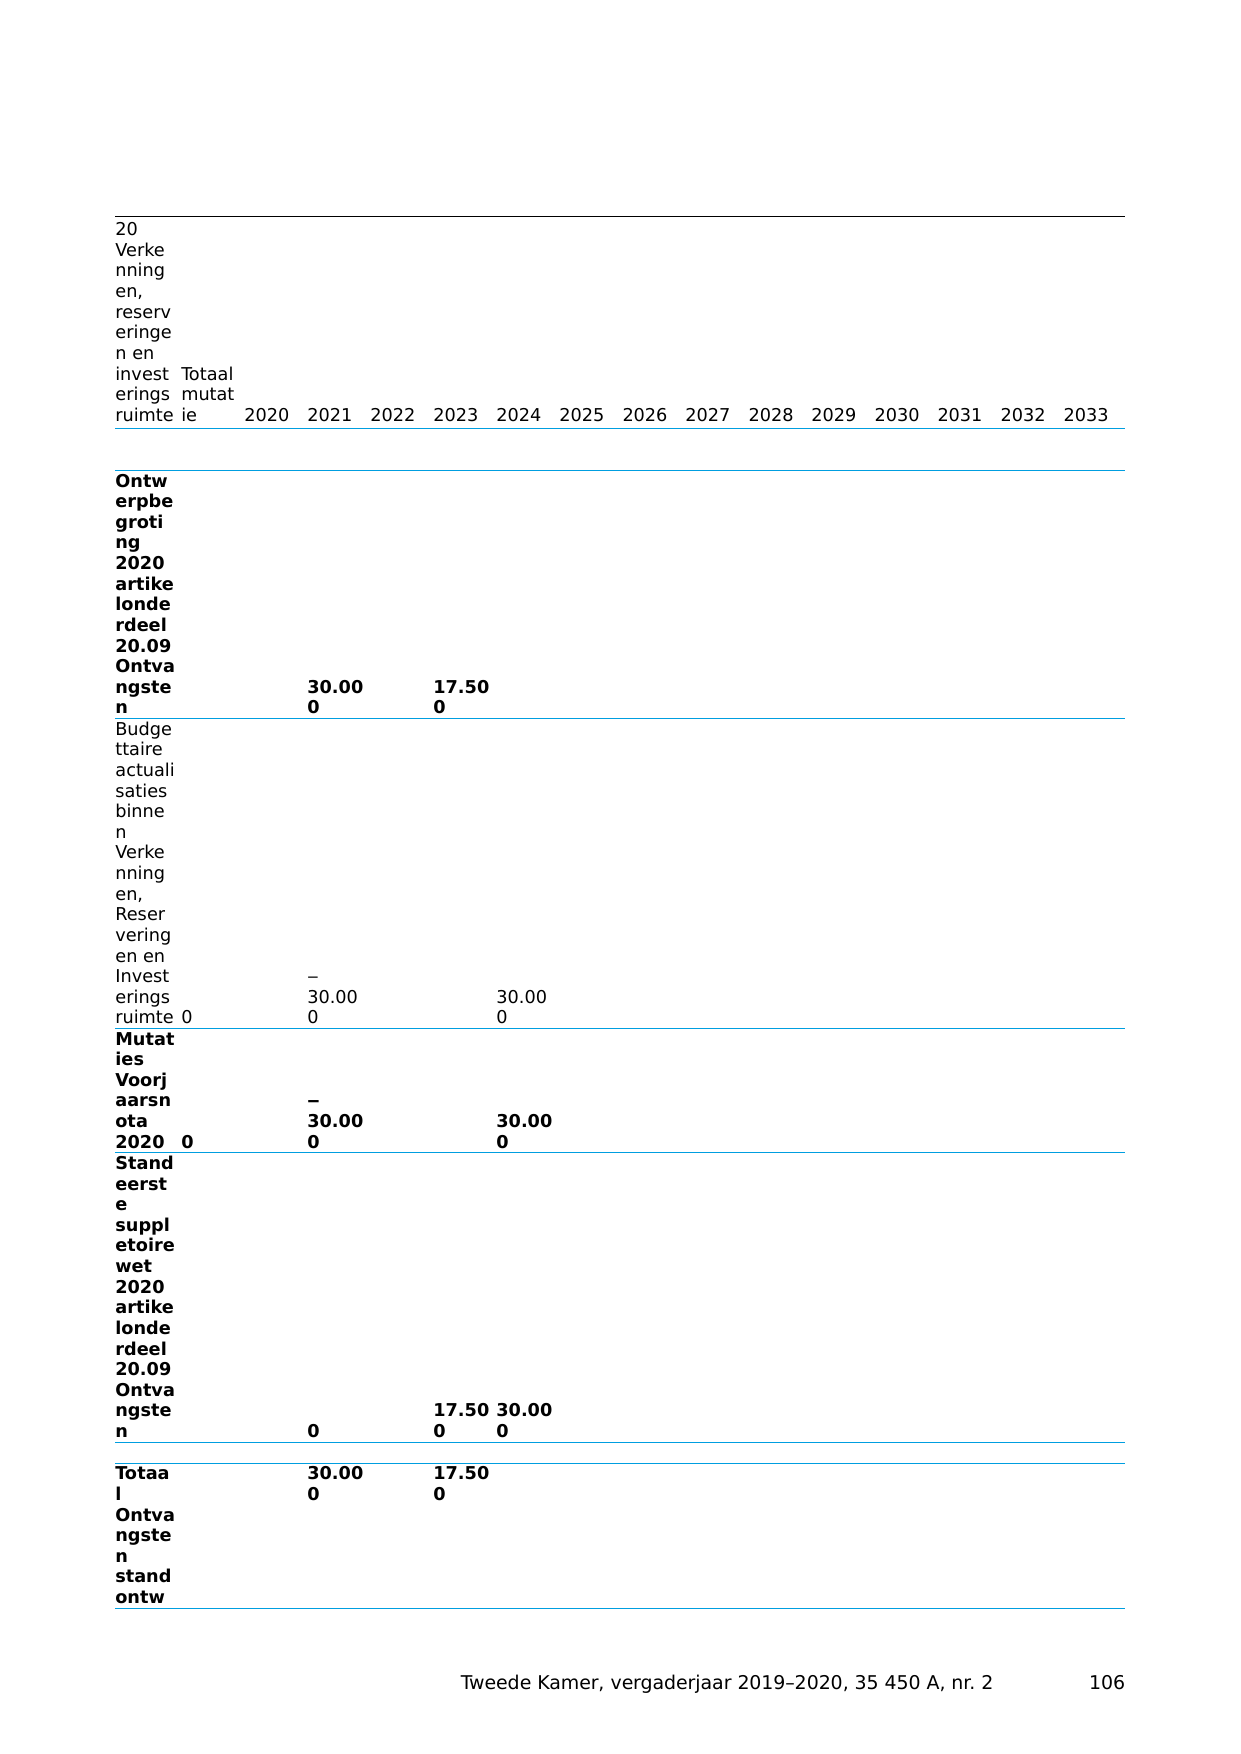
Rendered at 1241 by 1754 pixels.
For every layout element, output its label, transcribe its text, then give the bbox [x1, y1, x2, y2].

table_cell [808, 450, 871, 470]
table_cell 2031 [934, 217, 997, 428]
table_cell [115, 429, 178, 449]
table_cell [367, 429, 430, 449]
table_cell [241, 471, 304, 718]
table_cell [808, 1443, 871, 1463]
table_cell 2028 [745, 217, 808, 428]
table_cell [493, 450, 556, 470]
table_cell [241, 1029, 304, 1152]
table_cell [745, 1029, 808, 1152]
table_cell [808, 1464, 871, 1608]
table_cell [493, 429, 556, 449]
table_cell [934, 450, 997, 470]
table_cell [241, 429, 304, 449]
table_cell [808, 429, 871, 449]
table_cell 17.500 [430, 1464, 493, 1608]
table_cell Mutaties Voorjaarsnota 2020 [115, 1029, 178, 1152]
table_cell [493, 471, 556, 718]
table_cell [304, 450, 367, 470]
table_cell Totaal Ontvangsten stand ontw [115, 1464, 178, 1608]
table_cell 17.500 [430, 1153, 493, 1442]
table_cell [367, 719, 430, 1028]
table_cell [682, 429, 745, 449]
table_cell [493, 1443, 556, 1463]
table_cell 30.000 [304, 1464, 367, 1608]
table_cell [178, 1443, 241, 1463]
table_cell Budgettaire actualisaties binnen Verkenningen, Reserveringen en Investeringsruimte [115, 719, 178, 1028]
table_cell 2021 [304, 217, 367, 428]
table_cell [367, 1443, 430, 1463]
table_cell [808, 719, 871, 1028]
table_cell [934, 1443, 997, 1463]
table_cell [1060, 1153, 1125, 1442]
table_cell [619, 1443, 682, 1463]
table_cell [871, 450, 934, 470]
table_cell [998, 1153, 1060, 1442]
table_cell [619, 1029, 682, 1152]
table_cell [998, 429, 1060, 449]
table_cell 0 [178, 1029, 241, 1152]
table_cell [871, 1464, 934, 1608]
table_cell [745, 719, 808, 1028]
table_cell [682, 1464, 745, 1608]
table_cell [367, 1153, 430, 1442]
table_cell [556, 450, 619, 470]
table_cell [808, 1153, 871, 1442]
table_cell [430, 1029, 493, 1152]
table_cell [304, 429, 367, 449]
table_cell [682, 450, 745, 470]
table_cell Totaal mutatie [178, 217, 241, 428]
table_cell Ontwerpbegroting 2020 artikelonderdeel 20.09 Ontvangsten [115, 471, 178, 718]
table_cell [367, 1029, 430, 1152]
table_cell [619, 1464, 682, 1608]
table_cell [871, 429, 934, 449]
table_cell [682, 1029, 745, 1152]
table_cell [1060, 450, 1125, 470]
table_cell 30.000 [493, 1153, 556, 1442]
table_cell ‒ 30.000 [304, 1029, 367, 1152]
table_cell 2022 [367, 217, 430, 428]
table_cell [682, 471, 745, 718]
table_cell [241, 1443, 304, 1463]
table_cell [619, 429, 682, 449]
table_cell [1060, 429, 1125, 449]
table_cell 2027 [682, 217, 745, 428]
table_cell [556, 471, 619, 718]
table_cell [871, 719, 934, 1028]
table_cell [871, 1029, 934, 1152]
table_cell [998, 1443, 1060, 1463]
table_cell [871, 471, 934, 718]
table_cell [430, 719, 493, 1028]
table_header Artikel 20 Verkenningen, reserveringen en investeringsruimte [115, 191, 1125, 216]
table_cell 30.000 [493, 719, 556, 1028]
table_cell [178, 1464, 241, 1608]
table_cell [367, 471, 430, 718]
table_cell 2029 [808, 217, 871, 428]
table_cell [619, 1153, 682, 1442]
table_cell [556, 1464, 619, 1608]
table_cell [934, 719, 997, 1028]
table_cell [556, 1029, 619, 1152]
table_cell [745, 471, 808, 718]
table_cell 2026 [619, 217, 682, 428]
table_cell 30.000 [493, 1029, 556, 1152]
table_cell 2032 [998, 217, 1060, 428]
table_cell [556, 429, 619, 449]
table_cell [682, 1443, 745, 1463]
table_cell [934, 1464, 997, 1608]
table_cell [682, 1153, 745, 1442]
table_cell [745, 1464, 808, 1608]
table_cell [808, 1029, 871, 1152]
table_cell [178, 471, 241, 718]
table_cell [745, 1153, 808, 1442]
table_cell 2020 [241, 217, 304, 428]
table_cell [430, 429, 493, 449]
table_cell 20 Verkenningen, reserveringen en investeringsruimte [115, 217, 178, 428]
table_cell 2030 [871, 217, 934, 428]
table_cell Stand eerste suppletoire wet 2020 artikelonderdeel 20.09 Ontvangsten [115, 1153, 178, 1442]
table_cell [808, 471, 871, 718]
table_cell 2024 [493, 217, 556, 428]
table_cell [178, 1153, 241, 1442]
table_cell [430, 450, 493, 470]
table_cell [1060, 1029, 1125, 1152]
table_cell [998, 1464, 1060, 1608]
table_cell [556, 1153, 619, 1442]
table_cell [682, 719, 745, 1028]
table_cell [1060, 719, 1125, 1028]
table_cell [241, 450, 304, 470]
table_cell [493, 1464, 556, 1608]
table_cell [367, 1464, 430, 1608]
table_cell [871, 1443, 934, 1463]
table_cell [1060, 471, 1125, 718]
table_cell 2025 [556, 217, 619, 428]
table_cell [115, 1443, 178, 1463]
table_cell 17.500 [430, 471, 493, 718]
table_cell 30.000 [304, 471, 367, 718]
table_cell [998, 450, 1060, 470]
table_cell [619, 471, 682, 718]
table_cell [556, 719, 619, 1028]
table_cell [178, 450, 241, 470]
table_cell [745, 450, 808, 470]
table_cell [934, 429, 997, 449]
table_cell [998, 1029, 1060, 1152]
table_cell [304, 1443, 367, 1463]
table_cell 2023 [430, 217, 493, 428]
table_cell [619, 450, 682, 470]
table_cell [934, 1029, 997, 1152]
table_cell [934, 471, 997, 718]
table_cell [619, 719, 682, 1028]
table_cell ‒ 30.000 [304, 719, 367, 1028]
table_cell [1060, 1443, 1125, 1463]
table_cell [745, 429, 808, 449]
table_cell [1060, 1464, 1125, 1608]
table_cell [934, 1153, 997, 1442]
table_cell [178, 429, 241, 449]
table_cell 0 [178, 719, 241, 1028]
table_cell [998, 471, 1060, 718]
table_cell 0 [304, 1153, 367, 1442]
table_cell [367, 450, 430, 470]
table_cell [241, 719, 304, 1028]
table_cell [871, 1153, 934, 1442]
table_cell [241, 1464, 304, 1608]
table_cell [241, 1153, 304, 1442]
table_cell [998, 719, 1060, 1028]
table_cell [430, 1443, 493, 1463]
table_cell [115, 450, 178, 470]
table_cell [556, 1443, 619, 1463]
table_cell 2033 [1060, 217, 1125, 428]
table_cell [745, 1443, 808, 1463]
